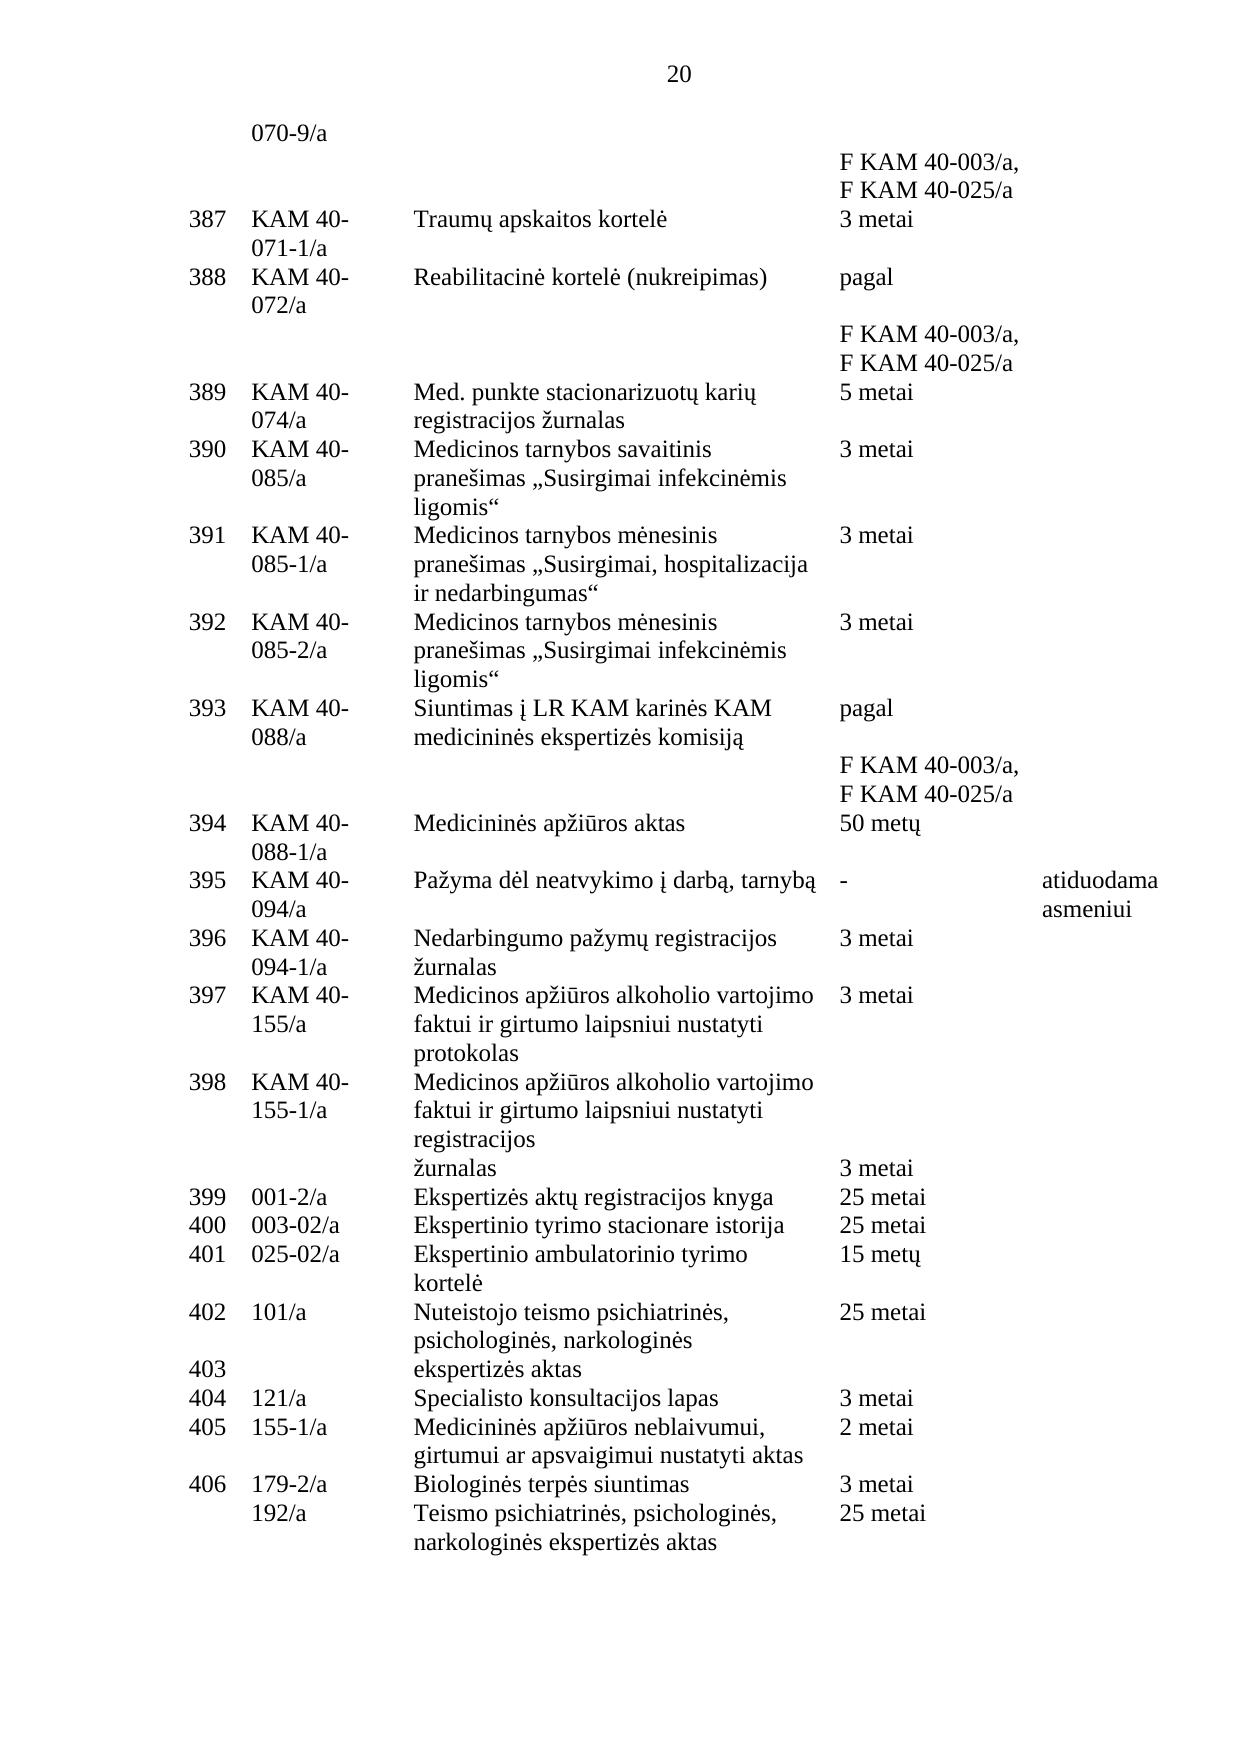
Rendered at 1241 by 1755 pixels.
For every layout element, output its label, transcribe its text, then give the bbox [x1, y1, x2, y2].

table_cell Medicininės apžiūros aktas [402, 808, 828, 866]
table_cell [240, 348, 402, 377]
table_cell 404 [177, 1383, 240, 1412]
table_cell F KAM 40-025/a [828, 348, 1031, 377]
table_cell [828, 118, 1031, 147]
table_cell 5 metai [828, 377, 1031, 434]
table_cell [1031, 751, 1176, 779]
table_cell [1176, 1153, 1181, 1182]
table_cell [1031, 204, 1176, 262]
table_cell [402, 319, 828, 348]
table_cell KAM 40-085-2/a [240, 607, 402, 693]
table_cell [1176, 118, 1181, 147]
table_cell [1031, 1584, 1176, 1613]
table_cell 101/a [240, 1297, 402, 1354]
table_cell 3 metai [828, 1469, 1031, 1498]
table_cell 392 [177, 607, 240, 693]
table_cell [1031, 1354, 1176, 1383]
table_cell [1176, 1182, 1181, 1211]
table_cell [1031, 176, 1176, 204]
table_cell 3 metai [828, 607, 1031, 693]
table_cell 003-02/a [240, 1211, 402, 1239]
table_cell [828, 1354, 1031, 1383]
table_cell [1176, 434, 1181, 521]
table_cell Biologinės terpės siuntimas [402, 1469, 828, 1498]
table_cell [1031, 118, 1176, 147]
table_cell [1031, 693, 1176, 751]
table_cell Ekspertizės aktų registracijos knyga [402, 1182, 828, 1211]
table_cell [177, 319, 240, 348]
table_cell žurnalas [402, 1153, 828, 1182]
table_cell [1031, 1239, 1176, 1297]
table_cell Reabilitacinė kortelė (nukreipimas) [402, 262, 828, 319]
table_cell Medicinos apžiūros alkoholio vartojimo faktui ir girtumo laipsniui nustatyti registracijos [402, 1067, 828, 1153]
table_cell 070-9/a [240, 118, 402, 147]
table_cell [1176, 1211, 1181, 1239]
table_cell 3 metai [828, 981, 1031, 1067]
table_cell Teismo psichiatrinės, psichologinės, narkologinės ekspertizės aktas [402, 1498, 828, 1556]
table_cell [1031, 319, 1176, 348]
table_cell [177, 1153, 240, 1182]
table_cell [240, 1354, 402, 1383]
table_cell [1176, 1383, 1181, 1412]
table_cell pagal [828, 693, 1031, 751]
table_cell [1176, 176, 1181, 204]
table_cell KAM 40-072/a [240, 262, 402, 319]
table_cell Medicinos tarnybos mėnesinis pranešimas „Susirgimai infekcinėmis ligomis“ [402, 607, 828, 693]
table_cell 192/a [240, 1498, 402, 1556]
table_cell [1031, 1556, 1176, 1584]
table_cell 25 metai [828, 1211, 1031, 1239]
table_cell [402, 348, 828, 377]
table_cell [1031, 521, 1176, 607]
table_cell 395 [177, 866, 240, 923]
table_cell [1031, 1153, 1176, 1182]
table_cell [1176, 204, 1181, 262]
table_cell [1031, 147, 1176, 176]
table_cell 25 metai [828, 1498, 1031, 1556]
table_cell 403 [177, 1354, 240, 1383]
table_cell [1031, 1498, 1176, 1556]
table_cell 155-1/a [240, 1412, 402, 1469]
table_cell [177, 348, 240, 377]
table_cell 391 [177, 521, 240, 607]
table_cell KAM 40-155/a [240, 981, 402, 1067]
table_cell [402, 751, 828, 779]
table_cell Pažyma dėl neatvykimo į darbą, tarnybą [402, 866, 828, 923]
table_cell 402 [177, 1297, 240, 1354]
table_cell [1031, 262, 1176, 319]
table_cell 388 [177, 262, 240, 319]
table_cell [402, 176, 828, 204]
table_cell pagal [828, 262, 1031, 319]
table_cell Specialisto konsultacijos lapas [402, 1383, 828, 1412]
table_cell [1031, 1297, 1176, 1354]
table_cell Medicinos tarnybos mėnesinis pranešimas „Susirgimai, hospitalizacija ir nedarbingumas“ [402, 521, 828, 607]
table_cell [1031, 377, 1176, 434]
table_cell [1176, 1469, 1181, 1498]
table_cell [1176, 751, 1181, 779]
table_cell 15 metų [828, 1239, 1031, 1297]
table_cell 3 metai [828, 1383, 1031, 1412]
table_cell [828, 1067, 1031, 1153]
table_cell [828, 1584, 1031, 1613]
table_cell [1031, 1469, 1176, 1498]
table_cell [240, 1153, 402, 1182]
table_cell 396 [177, 923, 240, 981]
table_cell Ekspertinio ambulatorinio tyrimo kortelė [402, 1239, 828, 1297]
table_cell [1176, 1584, 1181, 1613]
table_cell [1031, 779, 1176, 808]
table_cell 406 [177, 1469, 240, 1498]
table_cell 025-02/a [240, 1239, 402, 1297]
table_cell Medicinos tarnybos savaitinis pranešimas „Susirgimai infekcinėmis ligomis“ [402, 434, 828, 521]
table_cell [240, 1556, 402, 1584]
table_cell KAM 40-094-1/a [240, 923, 402, 981]
table_cell 3 metai [828, 204, 1031, 262]
table_cell [177, 176, 240, 204]
table_cell - [828, 866, 1031, 923]
table_cell 405 [177, 1412, 240, 1469]
table_cell [1176, 1412, 1181, 1469]
table_cell [1031, 923, 1176, 981]
table_cell [828, 1556, 1031, 1584]
table_cell [402, 118, 828, 147]
table_cell KAM 40-088-1/a [240, 808, 402, 866]
table_cell 2 metai [828, 1412, 1031, 1469]
table_cell [1176, 348, 1181, 377]
table_cell KAM 40-088/a [240, 693, 402, 751]
table_cell Nuteistojo teismo psichiatrinės, psichologinės, narkologinės [402, 1297, 828, 1354]
table_cell 394 [177, 808, 240, 866]
table_cell [177, 1498, 240, 1556]
table_cell Medicinos apžiūros alkoholio vartojimo faktui ir girtumo laipsniui nustatyti protokolas [402, 981, 828, 1067]
table_cell [1031, 1412, 1176, 1469]
table_cell [177, 751, 240, 779]
table_cell [1031, 808, 1176, 866]
table_cell [1176, 1556, 1181, 1584]
table_cell KAM 40-155-1/a [240, 1067, 402, 1153]
table_cell [1176, 693, 1181, 751]
table_cell [1031, 1067, 1176, 1153]
table_cell 397 [177, 981, 240, 1067]
table_cell [1176, 981, 1181, 1067]
table_cell [240, 147, 402, 176]
table_cell [1176, 1067, 1181, 1153]
table_cell [1031, 1182, 1176, 1211]
table_cell [1176, 1354, 1181, 1383]
table_cell [240, 176, 402, 204]
table_cell 399 [177, 1182, 240, 1211]
table_cell [1176, 319, 1181, 348]
table_cell Medicininės apžiūros neblaivumui, girtumui ar apsvaigimui nustatyti aktas [402, 1412, 828, 1469]
table_cell Ekspertinio tyrimo stacionare istorija [402, 1211, 828, 1239]
table_cell [1176, 521, 1181, 607]
table_cell ekspertizės aktas [402, 1354, 828, 1383]
table_cell KAM 40-085-1/a [240, 521, 402, 607]
table_cell KAM 40-074/a [240, 377, 402, 434]
table_cell F KAM 40-003/a, [828, 147, 1031, 176]
table_cell [402, 779, 828, 808]
table_cell F KAM 40-003/a, [828, 751, 1031, 779]
table_cell [1031, 607, 1176, 693]
table_cell [1176, 808, 1181, 866]
table_cell [1176, 607, 1181, 693]
table_cell [1176, 866, 1181, 923]
table_cell [177, 147, 240, 176]
table_cell 390 [177, 434, 240, 521]
table_cell [240, 751, 402, 779]
table_cell F KAM 40-025/a [828, 779, 1031, 808]
table_cell 393 [177, 693, 240, 751]
table_cell 121/a [240, 1383, 402, 1412]
table_cell 401 [177, 1239, 240, 1297]
table_cell KAM 40-071-1/a [240, 204, 402, 262]
table_cell 400 [177, 1211, 240, 1239]
table_cell [1176, 923, 1181, 981]
table_cell [177, 1556, 240, 1584]
table_cell [177, 118, 240, 147]
table_cell F KAM 40-025/a [828, 176, 1031, 204]
table_cell Traumų apskaitos kortelė [402, 204, 828, 262]
table_cell [1176, 779, 1181, 808]
table_cell [177, 1584, 240, 1613]
table_cell 25 metai [828, 1297, 1031, 1354]
table_cell 3 metai [828, 434, 1031, 521]
table_cell 50 metų [828, 808, 1031, 866]
table_cell [177, 779, 240, 808]
table_cell KAM 40-094/a [240, 866, 402, 923]
table_cell KAM 40-085/a [240, 434, 402, 521]
table_cell 179-2/a [240, 1469, 402, 1498]
table_cell Nedarbingumo pažymų registracijos žurnalas [402, 923, 828, 981]
table_cell [1176, 147, 1181, 176]
table_cell [1031, 981, 1176, 1067]
table_cell 001-2/a [240, 1182, 402, 1211]
table_cell [240, 1584, 402, 1613]
table_cell 387 [177, 204, 240, 262]
table_cell [1176, 262, 1181, 319]
table_cell [240, 779, 402, 808]
table_cell 389 [177, 377, 240, 434]
table_cell 3 metai [828, 521, 1031, 607]
table_cell [1176, 1297, 1181, 1354]
table_cell [1031, 348, 1176, 377]
table_cell [1031, 1211, 1176, 1239]
table_cell 3 metai [828, 923, 1031, 981]
table_cell [1176, 1498, 1181, 1556]
table_cell 25 metai [828, 1182, 1031, 1211]
table_cell 3 metai [828, 1153, 1031, 1182]
table_cell 398 [177, 1067, 240, 1153]
table_cell [402, 1584, 828, 1613]
table_cell [240, 319, 402, 348]
table_cell [402, 147, 828, 176]
table_cell [402, 1556, 828, 1584]
table_cell [1176, 377, 1181, 434]
table_cell atiduodama asmeniui [1031, 866, 1176, 923]
table_cell Siuntimas į LR KAM karinės KAM medicininės ekspertizės komisiją [402, 693, 828, 751]
table_cell F KAM 40-003/a, [828, 319, 1031, 348]
table_cell [1176, 1239, 1181, 1297]
table_cell [1031, 1383, 1176, 1412]
table_cell Med. punkte stacionarizuotų karių registracijos žurnalas [402, 377, 828, 434]
table_cell [1031, 434, 1176, 521]
